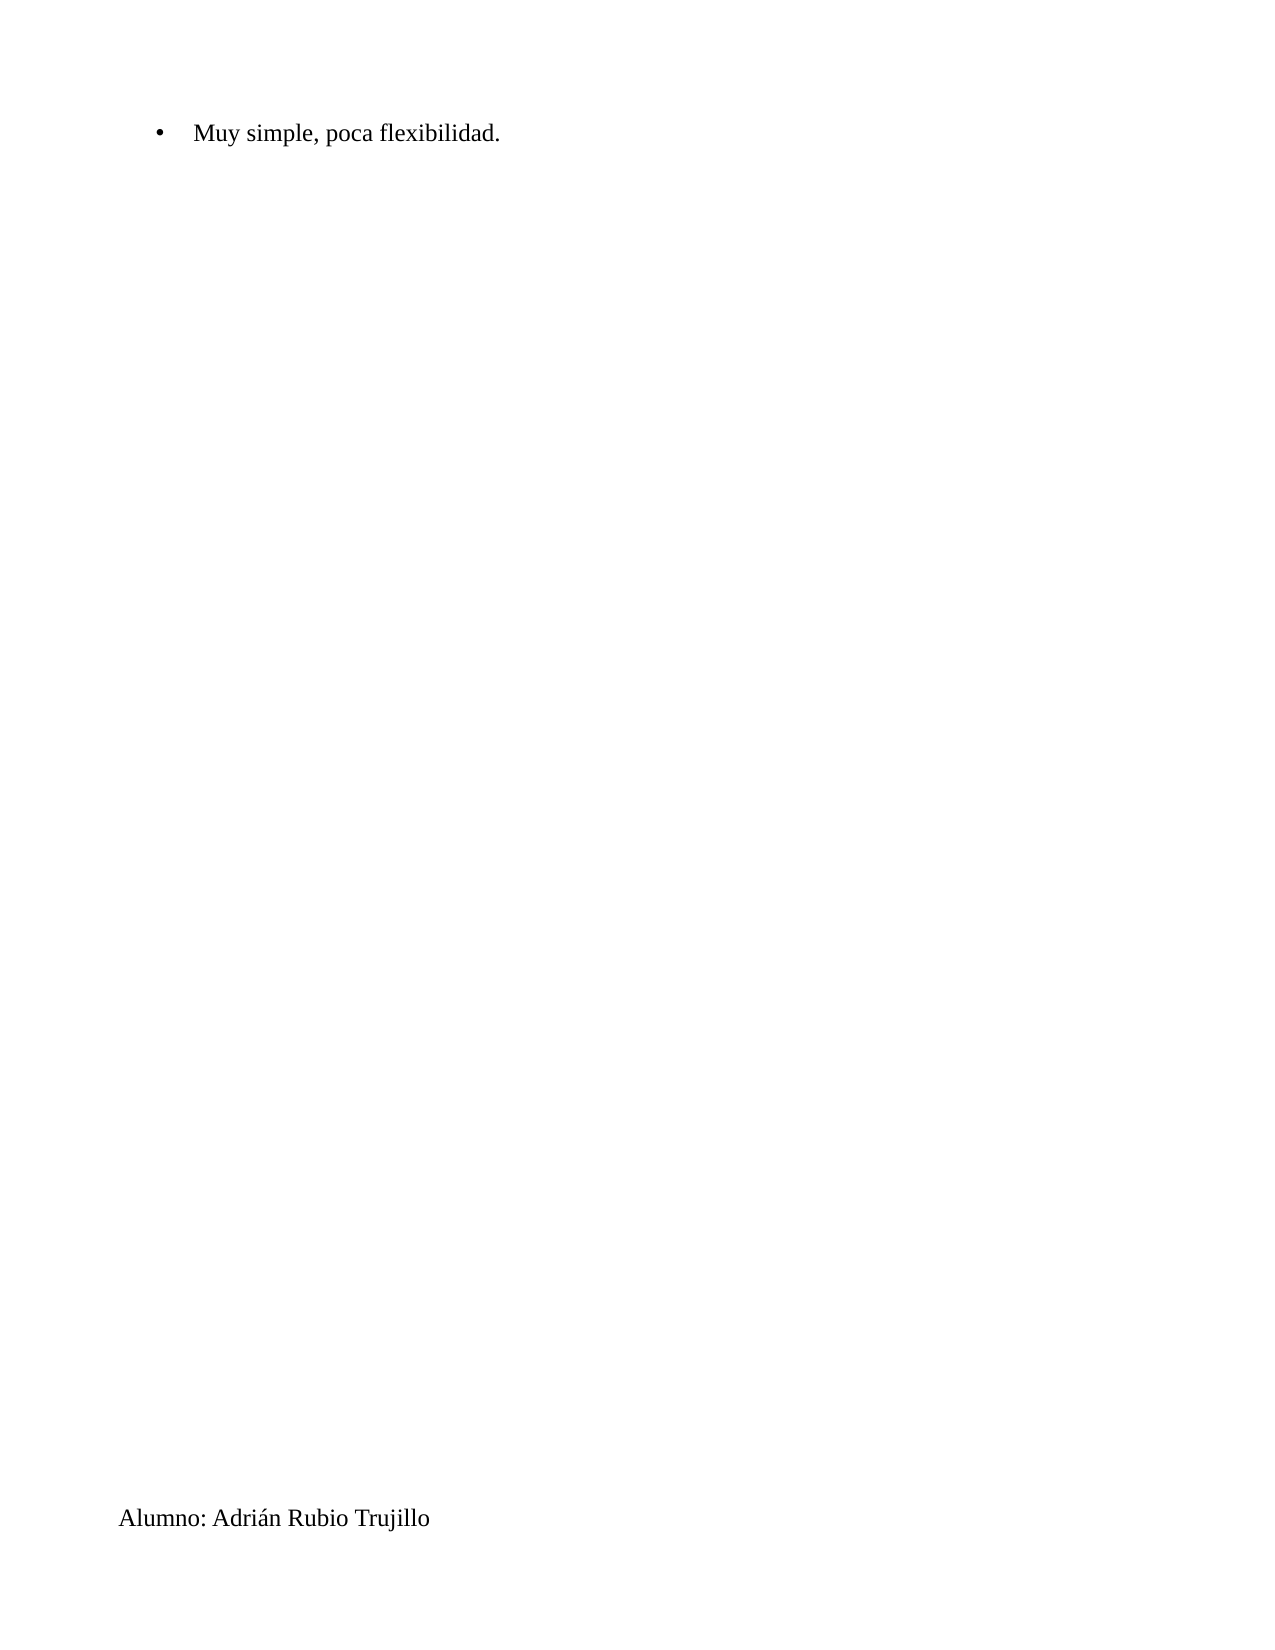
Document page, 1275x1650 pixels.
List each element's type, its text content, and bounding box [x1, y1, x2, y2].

list Muy simple, poca flexibilidad. [156, 118, 1157, 147]
